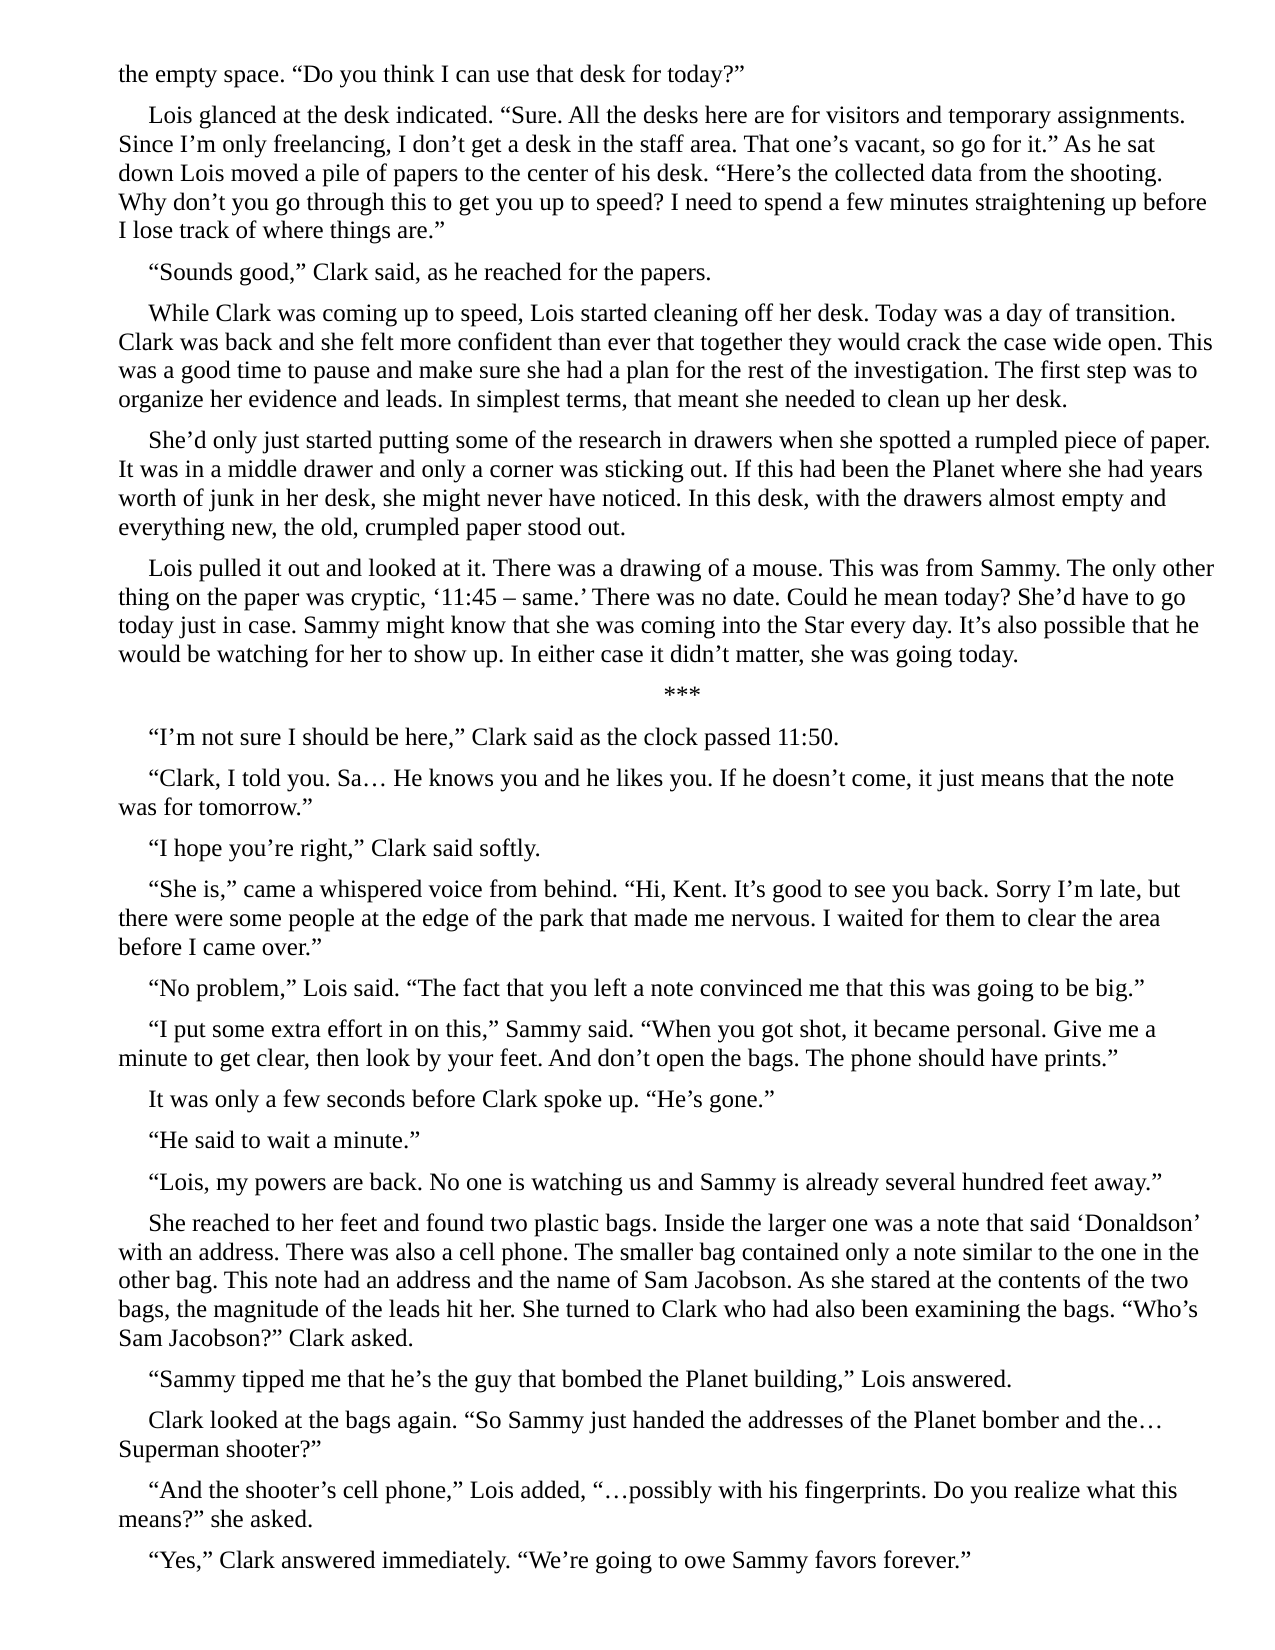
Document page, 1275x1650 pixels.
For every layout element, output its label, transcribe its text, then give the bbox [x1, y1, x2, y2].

text “He said to wait a minute.” [118, 1125, 1216, 1154]
text “Clark, I told you. Sa… He knows you and he likes you. If he doesn’t come, it just means that the note was for tomorrow.” [118, 763, 1216, 820]
text Lois pulled it out and looked at it. There was a drawing of a mouse. This was from Sammy. The only other thing on the paper was cryptic, ‘11:45 – same.’ There was no date. Could he mean today? She’d have to go today just in case. Sammy might know that she was coming into the Star every day. It’s also possible that he would be watching for her to show up. In either case it didn’t matter, she was going today. [118, 553, 1216, 668]
text *** [118, 680, 1216, 709]
text Clark looked at the bags again. “So Sammy just handed the addresses of the Planet bomber and the… Superman shooter?” [118, 1405, 1216, 1463]
text “Lois, my powers are back. No one is watching us and Sammy is already several hundred feet away.” [118, 1167, 1216, 1195]
text the empty space. “Do you think I can use that desk for today?” [118, 59, 1216, 88]
text “She is,” came a whispered voice from behind. “Hi, Kent. It’s good to see you back. Sorry I’m late, but there were some people at the edge of the park that made me nervous. I waited for them to clear the area before I came over.” [118, 874, 1216, 960]
text “Yes,” Clark answered immediately. “We’re going to owe Sammy favors forever.” [118, 1545, 1216, 1574]
text She reached to her feet and found two plastic bags. Inside the larger one was a note that said ‘Donaldson’ with an address. There was also a cell phone. The smaller bag contained only a note similar to the one in the other bag. This note had an address and the name of Sam Jacobson. As she stared at the contents of the two bags, the magnitude of the leads hit her. She turned to Clark who had also been examining the bags. “Who’s Sam Jacobson?” Clark asked. [118, 1208, 1216, 1352]
text It was only a few seconds before Clark spoke up. “He’s gone.” [118, 1084, 1216, 1113]
text “Sounds good,” Clark said, as he reached for the papers. [118, 257, 1216, 285]
text “And the shooter’s cell phone,” Lois added, “…possibly with his fingerprints. Do you realize what this means?” she asked. [118, 1475, 1216, 1533]
text “Sammy tipped me that he’s the guy that bombed the Planet building,” Lois answered. [118, 1364, 1216, 1393]
text “I’m not sure I should be here,” Clark said as the clock passed 11:50. [118, 722, 1216, 750]
text “I put some extra effort in on this,” Sammy said. “When you got shot, it became personal. Give me a minute to get clear, then look by your feet. And don’t open the bags. The phone should have prints.” [118, 1014, 1216, 1072]
text Lois glanced at the desk indicated. “Sure. All the desks here are for visitors and temporary assignments. Since I’m only freelancing, I don’t get a desk in the staff area. That one’s vacant, so go for it.” As he sat down Lois moved a pile of papers to the center of his desk. “Here’s the collected data from the shooting. Why don’t you go through this to get you up to speed? I need to spend a few minutes straightening up before I lose track of where things are.” [118, 100, 1216, 244]
text While Clark was coming up to speed, Lois started cleaning off her desk. Today was a day of transition. Clark was back and she felt more confident than ever that together they would crack the case wide open. This was a good time to pause and make sure she had a plan for the rest of the investigation. The first step was to organize her evidence and leads. In simplest terms, that meant she needed to clean up her desk. [118, 298, 1216, 413]
text “I hope you’re right,” Clark said softly. [118, 833, 1216, 862]
text She’d only just started putting some of the research in drawers when she spotted a rumpled piece of paper. It was in a middle drawer and only a corner was sticking out. If this had been the Planet where she had years worth of junk in her desk, she might never have noticed. In this desk, with the drawers almost empty and everything new, the old, crumpled paper stood out. [118, 425, 1216, 540]
text “No problem,” Lois said. “The fact that you left a note convinced me that this was going to be big.” [118, 973, 1216, 1002]
